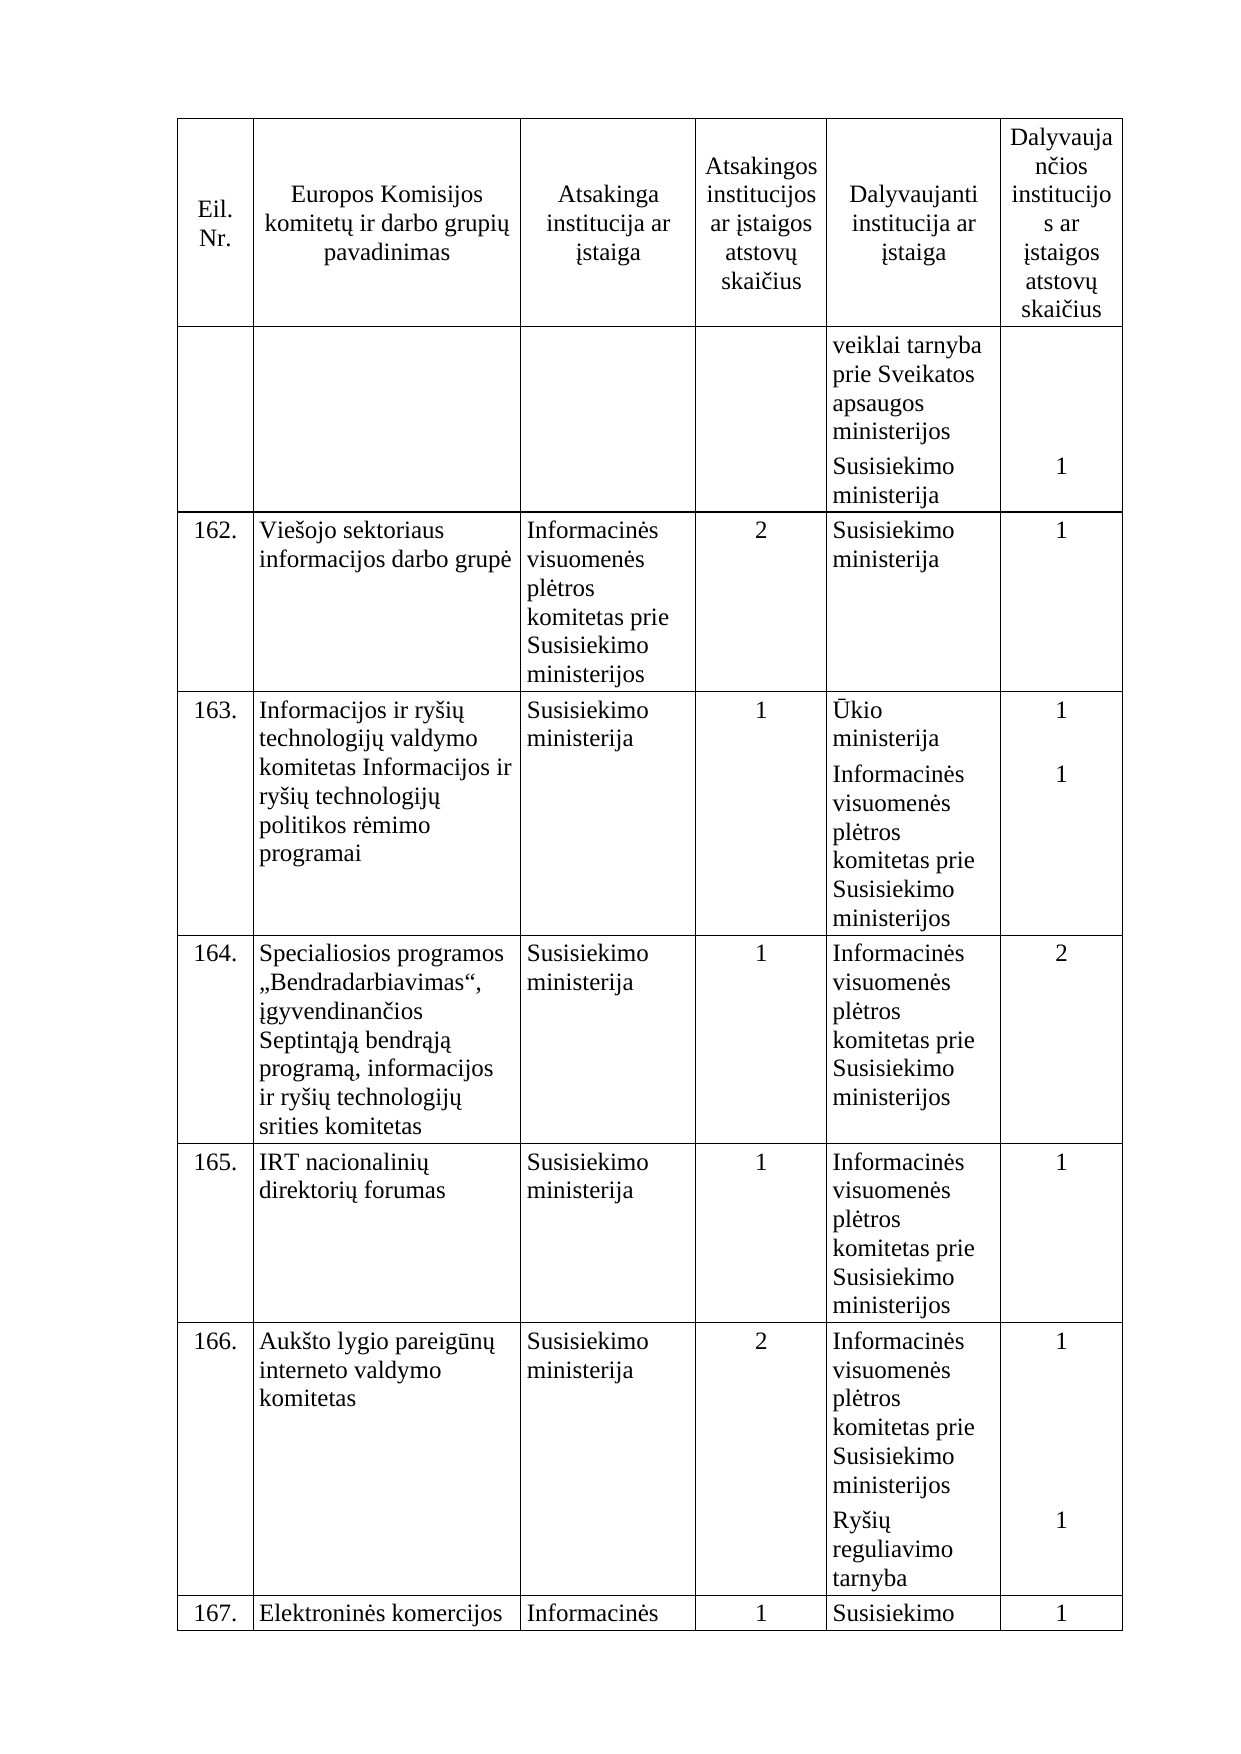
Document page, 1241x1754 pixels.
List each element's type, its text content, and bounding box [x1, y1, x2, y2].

table_cell Viešojo sektoriaus informacijos darbo grupė [254, 513, 520, 691]
table_cell 163. [178, 692, 253, 934]
table_cell [178, 327, 253, 448]
table_cell [254, 448, 520, 511]
table_cell 1 [1001, 1596, 1122, 1630]
table_cell 165. [178, 1144, 253, 1322]
table_cell 1 [1001, 1144, 1122, 1322]
table_cell 1 [696, 692, 826, 934]
table_header Dalyvaujanti institucija ar įstaiga [827, 119, 1000, 326]
table_cell Susisiekimo [827, 1596, 1000, 1630]
table_cell [696, 448, 826, 511]
table_cell Specialiosios programos „Bendradarbiavimas“, įgyvendinančios Septintąją bendrąją programą, informacijos ir ryšių technologijų srities komitetas [254, 936, 520, 1143]
table_cell Susisiekimo ministerija [521, 1323, 695, 1594]
table_cell Elektroninės komercijos [254, 1596, 520, 1630]
table_cell 164. [178, 936, 253, 1143]
table_header Atsakingos institucijos ar įstaigos atstovų skaičius [696, 119, 826, 326]
table_header Atsakinga institucija ar įstaiga [521, 119, 695, 326]
table_cell Ūkio ministerija [827, 692, 1000, 755]
table_cell Informacinės visuomenės plėtros komitetas prie Susisiekimo ministerijos [827, 936, 1000, 1143]
table_cell Susisiekimo ministerija [827, 513, 1000, 691]
table_cell Informacinės [521, 1596, 695, 1630]
table_cell [521, 327, 695, 448]
table_cell 166. [178, 1323, 253, 1594]
table_cell Ryšių reguliavimo tarnyba [827, 1501, 1000, 1594]
table_cell 1 [696, 1596, 826, 1630]
table_cell Informacinės visuomenės plėtros komitetas prie Susisiekimo ministerijos [827, 1323, 1000, 1501]
table_header Dalyvaujančios institucijos ar įstaigos atstovų skaičius [1001, 119, 1122, 326]
table_cell 2 [696, 513, 826, 691]
table_cell 1 [1001, 1323, 1122, 1501]
table_header Eil. Nr. [178, 119, 253, 326]
table_cell Informacinės visuomenės plėtros komitetas prie Susisiekimo ministerijos [827, 755, 1000, 934]
table_cell Susisiekimo ministerija [521, 1144, 695, 1322]
table_cell [1001, 327, 1122, 448]
table_cell 167. [178, 1596, 253, 1630]
table_cell 1 [1001, 1501, 1122, 1594]
table_cell 1 [1001, 755, 1122, 934]
table_cell Aukšto lygio pareigūnų interneto valdymo komitetas [254, 1323, 520, 1594]
table_header Europos Komisijos komitetų ir darbo grupių pavadinimas [254, 119, 520, 326]
table_cell Informacijos ir ryšių technologijų valdymo komitetas Informacijos ir ryšių technologijų politikos rėmimo programai [254, 692, 520, 934]
table_cell Informacinės visuomenės plėtros komitetas prie Susisiekimo ministerijos [827, 1144, 1000, 1322]
table_cell Informacinės visuomenės plėtros komitetas prie Susisiekimo ministerijos [521, 513, 695, 691]
table_cell veiklai tarnyba prie Sveikatos apsaugos ministerijos [827, 327, 1000, 448]
table_cell 1 [1001, 513, 1122, 691]
table_cell [254, 327, 520, 448]
table_cell [696, 327, 826, 448]
table_cell Susisiekimo ministerija [521, 936, 695, 1143]
table_cell 1 [1001, 448, 1122, 511]
table_cell IRT nacionalinių direktorių forumas [254, 1144, 520, 1322]
table_cell [178, 448, 253, 511]
table_cell 2 [1001, 936, 1122, 1143]
table_cell 1 [1001, 692, 1122, 755]
table_cell Susisiekimo ministerija [827, 448, 1000, 511]
table_cell 162. [178, 513, 253, 691]
table_cell [521, 448, 695, 511]
table_cell 1 [696, 936, 826, 1143]
table_cell Susisiekimo ministerija [521, 692, 695, 934]
table_cell 2 [696, 1323, 826, 1594]
table_cell 1 [696, 1144, 826, 1322]
